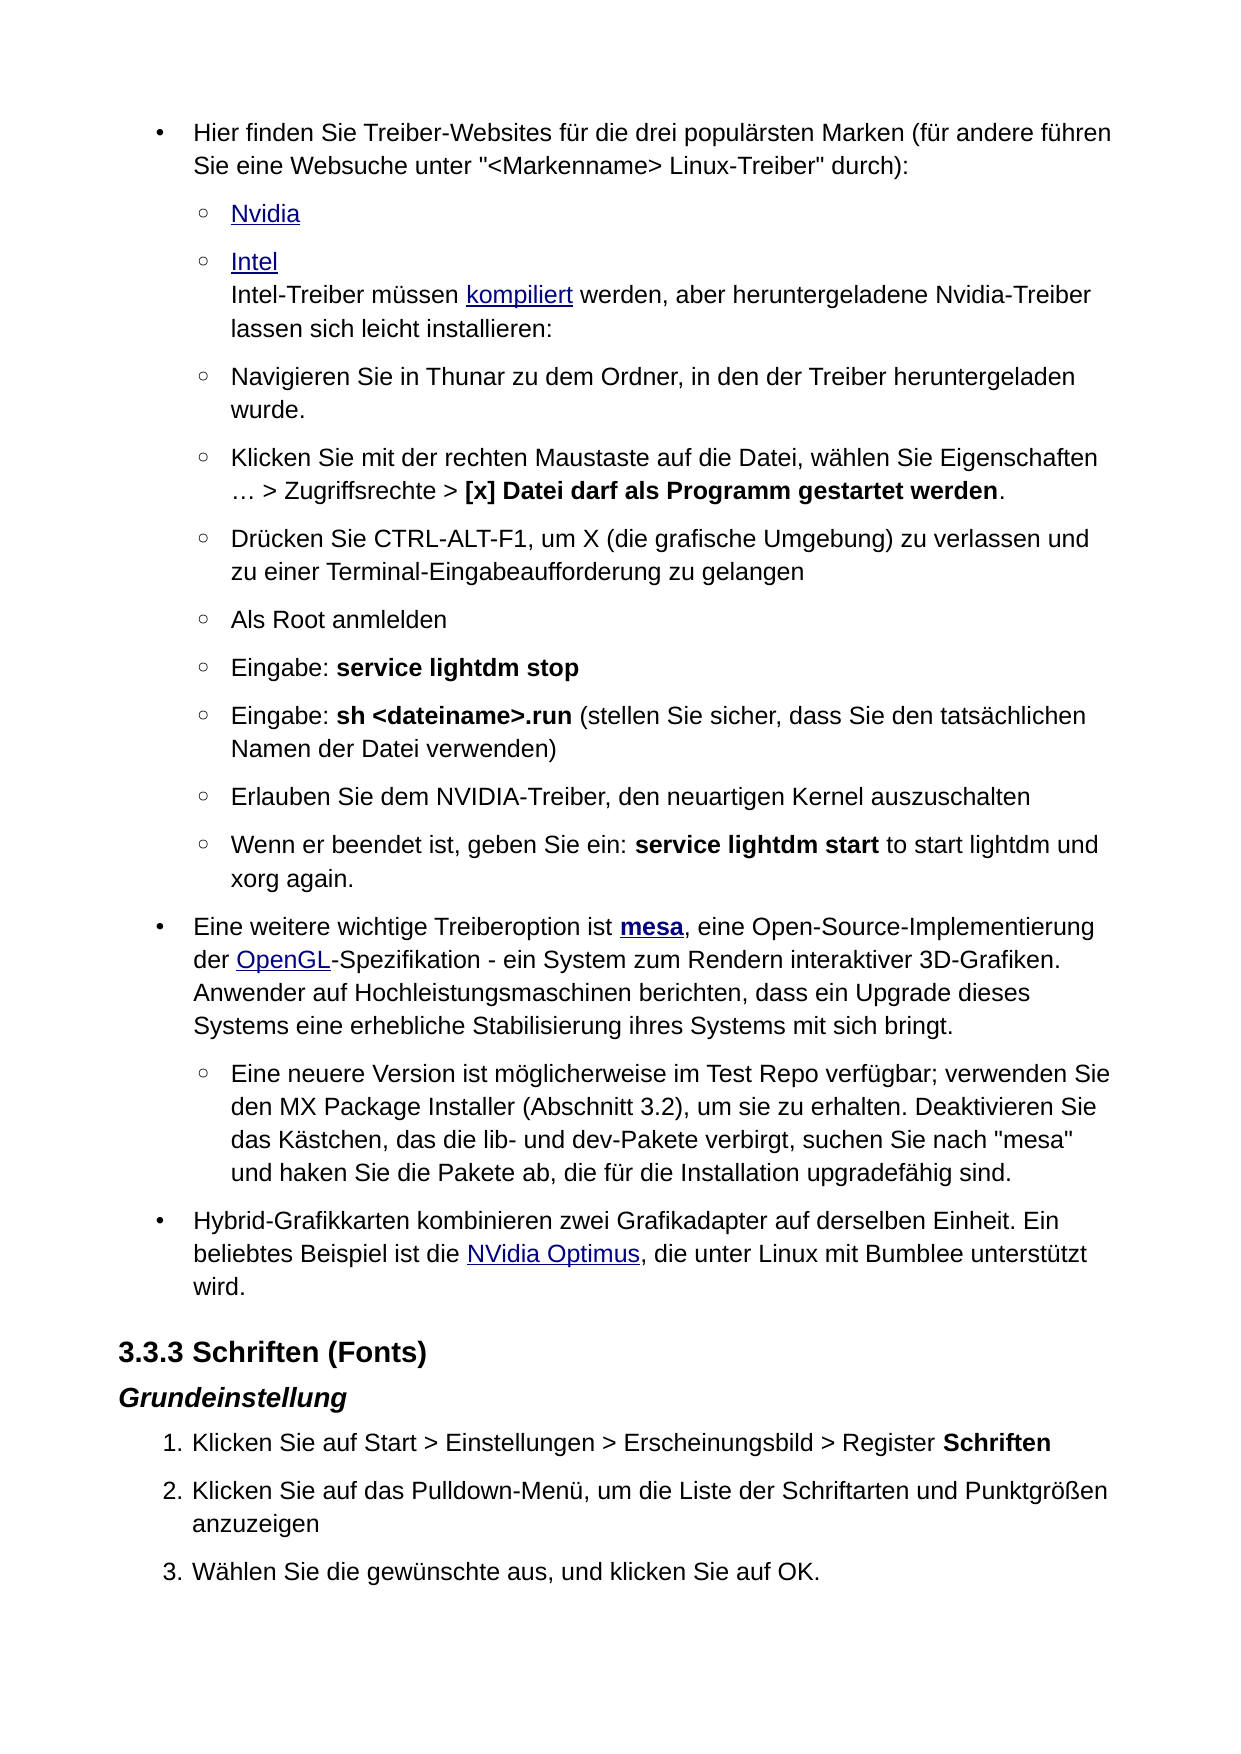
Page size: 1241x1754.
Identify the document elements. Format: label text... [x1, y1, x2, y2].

list Eine neuere Version ist möglicherweise im Test Repo verfügbar; verwenden Sie den MX Package Installer (Abschnitt 3.2), um sie zu erhalten. Deaktivieren Sie das Kästchen, das die lib- und dev-Pakete verbirgt, suchen Sie nach "mesa" und haken Sie die Pakete ab, die für die Installation upgradefähig sind. [193, 1059, 1122, 1187]
list Eingabe: service lightdm stop [193, 653, 1122, 682]
list Klicken Sie mit der rechten Maustaste auf die Datei, wählen Sie Eigenschaften … > Zugriffsrechte > [x] Datei darf als Programm gestartet werden. [193, 443, 1122, 504]
list Intel Intel-Treiber müssen kompiliert werden, aber heruntergeladene Nvidia-Treiber lassen sich leicht installieren: [193, 247, 1122, 342]
list Wählen Sie die gewünschte aus, und klicken Sie auf OK. [162, 1557, 1122, 1586]
list Nvidia [193, 199, 1122, 228]
list Erlauben Sie dem NVIDIA-Treiber, den neuartigen Kernel auszuschalten [193, 782, 1122, 811]
list Eingabe: sh <dateiname>.run (stellen Sie sicher, dass Sie den tatsächlichen Namen der Datei verwenden) [193, 701, 1122, 763]
subtitle Grundeinstellung [118, 1381, 1122, 1413]
list Navigieren Sie in Thunar zu dem Ordner, in den der Treiber heruntergeladen wurde. [193, 362, 1122, 423]
list Drücken Sie CTRL-ALT-F1, um X (die grafische Umgebung) zu verlassen und zu einer Terminal-Eingabeaufforderung zu gelangen [193, 524, 1122, 586]
list Als Root anmlelden [193, 605, 1122, 634]
subtitle Schriften (Fonts) [118, 1335, 1122, 1368]
list Wenn er beendet ist, geben Sie ein: service lightdm start to start lightdm und xorg again. [193, 831, 1122, 892]
list Klicken Sie auf das Pulldown-Menü, um die Liste der Schriftarten und Punktgrößen anzuzeigen [162, 1476, 1122, 1538]
list Hier finden Sie Treiber-Websites für die drei populärsten Marken (für andere führen Sie eine Websuche unter "<Markenname> Linux-Treiber" durch): [156, 118, 1122, 180]
list Hybrid-Grafikkarten kombinieren zwei Grafikadapter auf derselben Einheit. Ein beliebtes Beispiel ist die NVidia Optimus, die unter Linux mit Bumblee unterstützt wird. [156, 1206, 1122, 1301]
list Klicken Sie auf Start > Einstellungen > Erscheinungsbild > Register Schriften [162, 1428, 1122, 1457]
list Eine weitere wichtige Treiberoption ist mesa, eine Open-Source-Implementierung der OpenGL-Spezifikation - ein System zum Rendern interaktiver 3D-Grafiken. Anwender auf Hochleistungsmaschinen berichten, dass ein Upgrade dieses Systems eine erhebliche Stabilisierung ihres Systems mit sich bringt. [156, 912, 1122, 1039]
